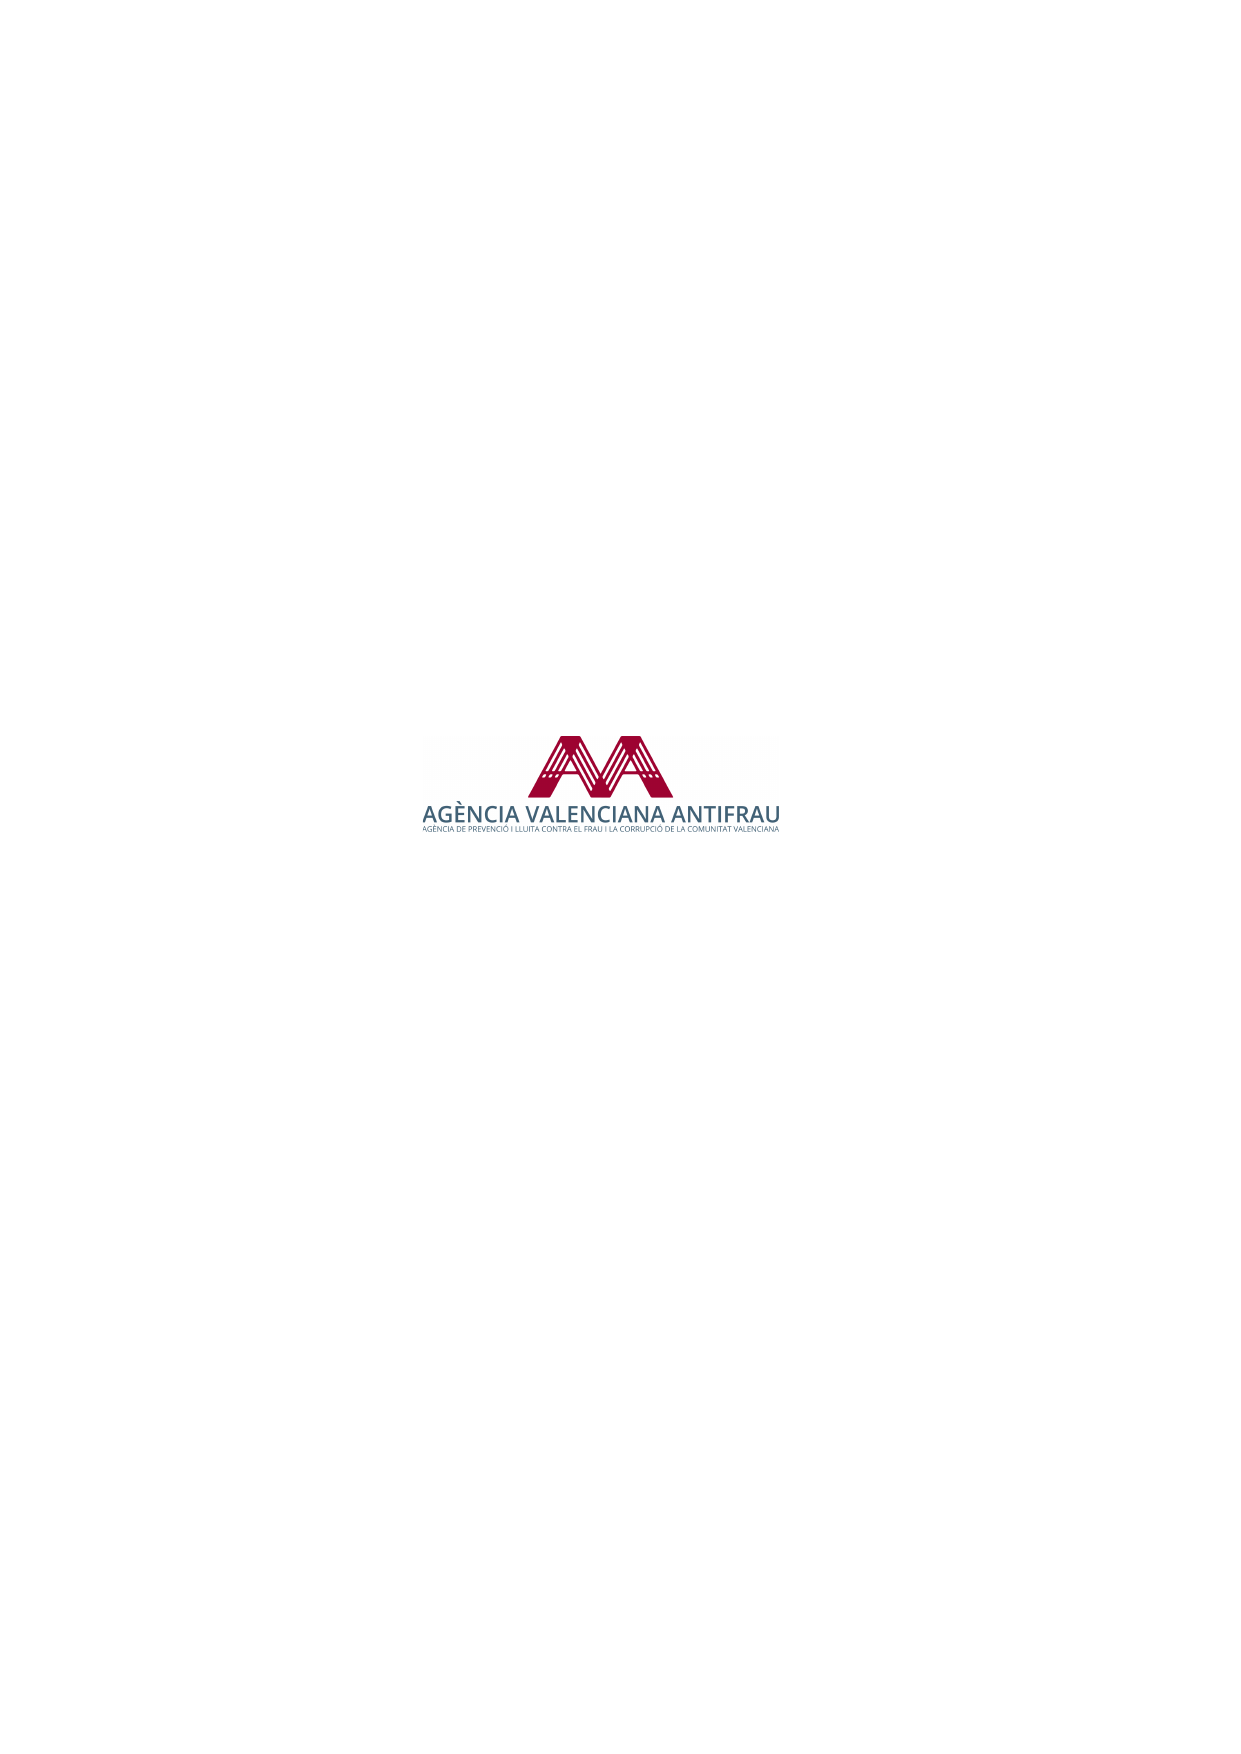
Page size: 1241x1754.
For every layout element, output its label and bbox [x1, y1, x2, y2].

picture [422, 736, 779, 832]
